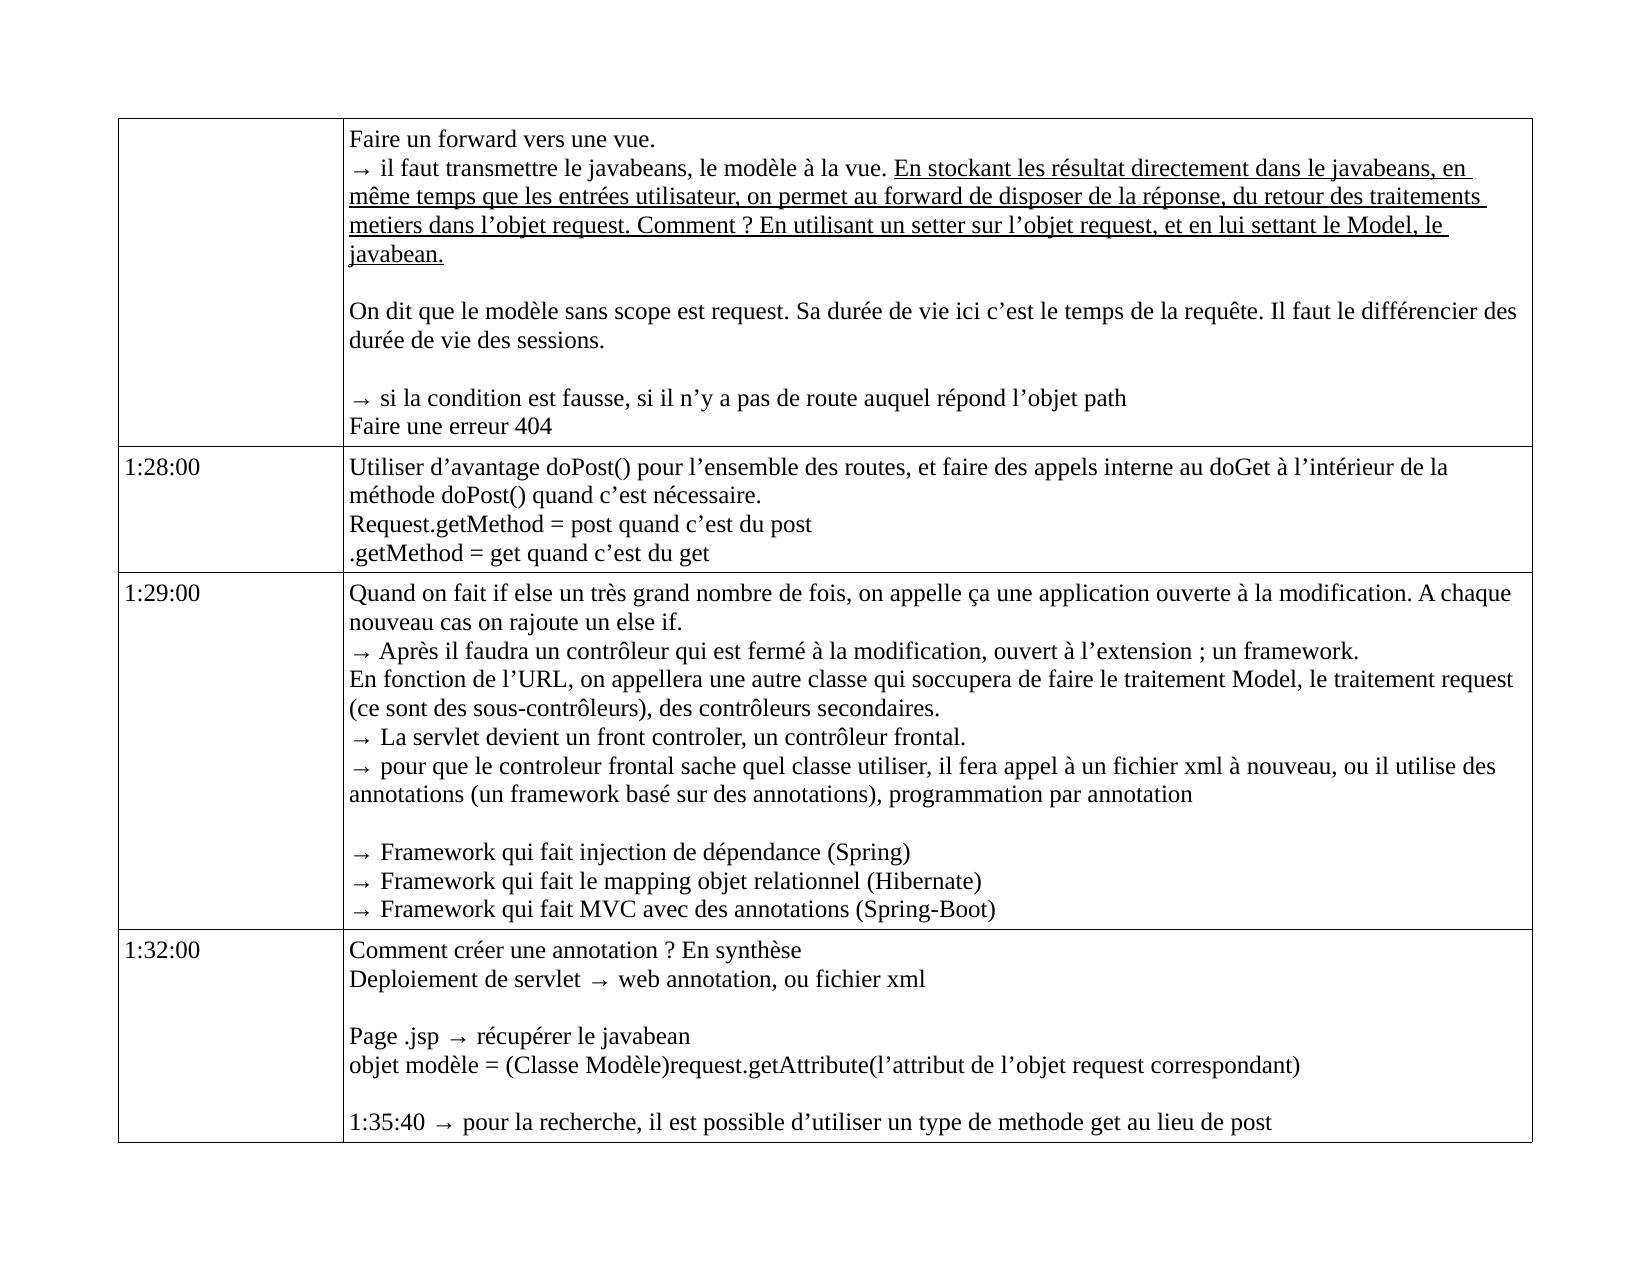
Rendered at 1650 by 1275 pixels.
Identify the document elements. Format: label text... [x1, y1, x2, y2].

table_cell [119, 119, 343, 446]
table_cell Quand on fait if else un très grand nombre de fois, on appelle ça une application ouverte à la modification. A chaque nouveau cas on rajoute un else if. → Après il faudra un contrôleur qui est fermé à la modification, ouvert à l’extension ; un framework. En fonction de l’URL, on appellera une autre classe qui soccupera de faire le traitement Model, le traitement request (ce sont des sous-contrôleurs), des contrôleurs secondaires. → La servlet devient un front controler, un contrôleur frontal. → pour que le controleur frontal sache quel classe utiliser, il fera appel à un fichier xml à nouveau, ou il utilise des annotations (un framework basé sur des annotations), programmation par annotation → Framework qui fait injection de dépendance (Spring) → Framework qui fait le mapping objet relationnel (Hibernate) → Framework qui fait MVC avec des annotations (Spring-Boot) [344, 573, 1532, 929]
table_cell 1:32:00 [119, 930, 343, 1142]
table_cell Utiliser d’avantage doPost() pour l’ensemble des routes, et faire des appels interne au doGet à l’intérieur de la méthode doPost() quand c’est nécessaire. Request.getMethod = post quand c’est du post .getMethod = get quand c’est du get [344, 447, 1532, 572]
table_cell Faire un forward vers une vue. → il faut transmettre le javabeans, le modèle à la vue. En stockant les résultat directement dans le javabeans, en même temps que les entrées utilisateur, on permet au forward de disposer de la réponse, du retour des traitements metiers dans l’objet request. Comment ? En utilisant un setter sur l’objet request, et en lui settant le Model, le javabean. On dit que le modèle sans scope est request. Sa durée de vie ici c’est le temps de la requête. Il faut le différencier des durée de vie des sessions. → si la condition est fausse, si il n’y a pas de route auquel répond l’objet path Faire une erreur 404 [344, 119, 1532, 446]
table_cell Comment créer une annotation ? En synthèse Deploiement de servlet → web annotation, ou fichier xml Page .jsp → récupérer le javabean objet modèle = (Classe Modèle)request.getAttribute(l’attribut de l’objet request correspondant) 1:35:40 → pour la recherche, il est possible d’utiliser un type de methode get au lieu de post [344, 930, 1532, 1142]
table_cell 1:29:00 [119, 573, 343, 929]
table_cell 1:28:00 [119, 447, 343, 572]
